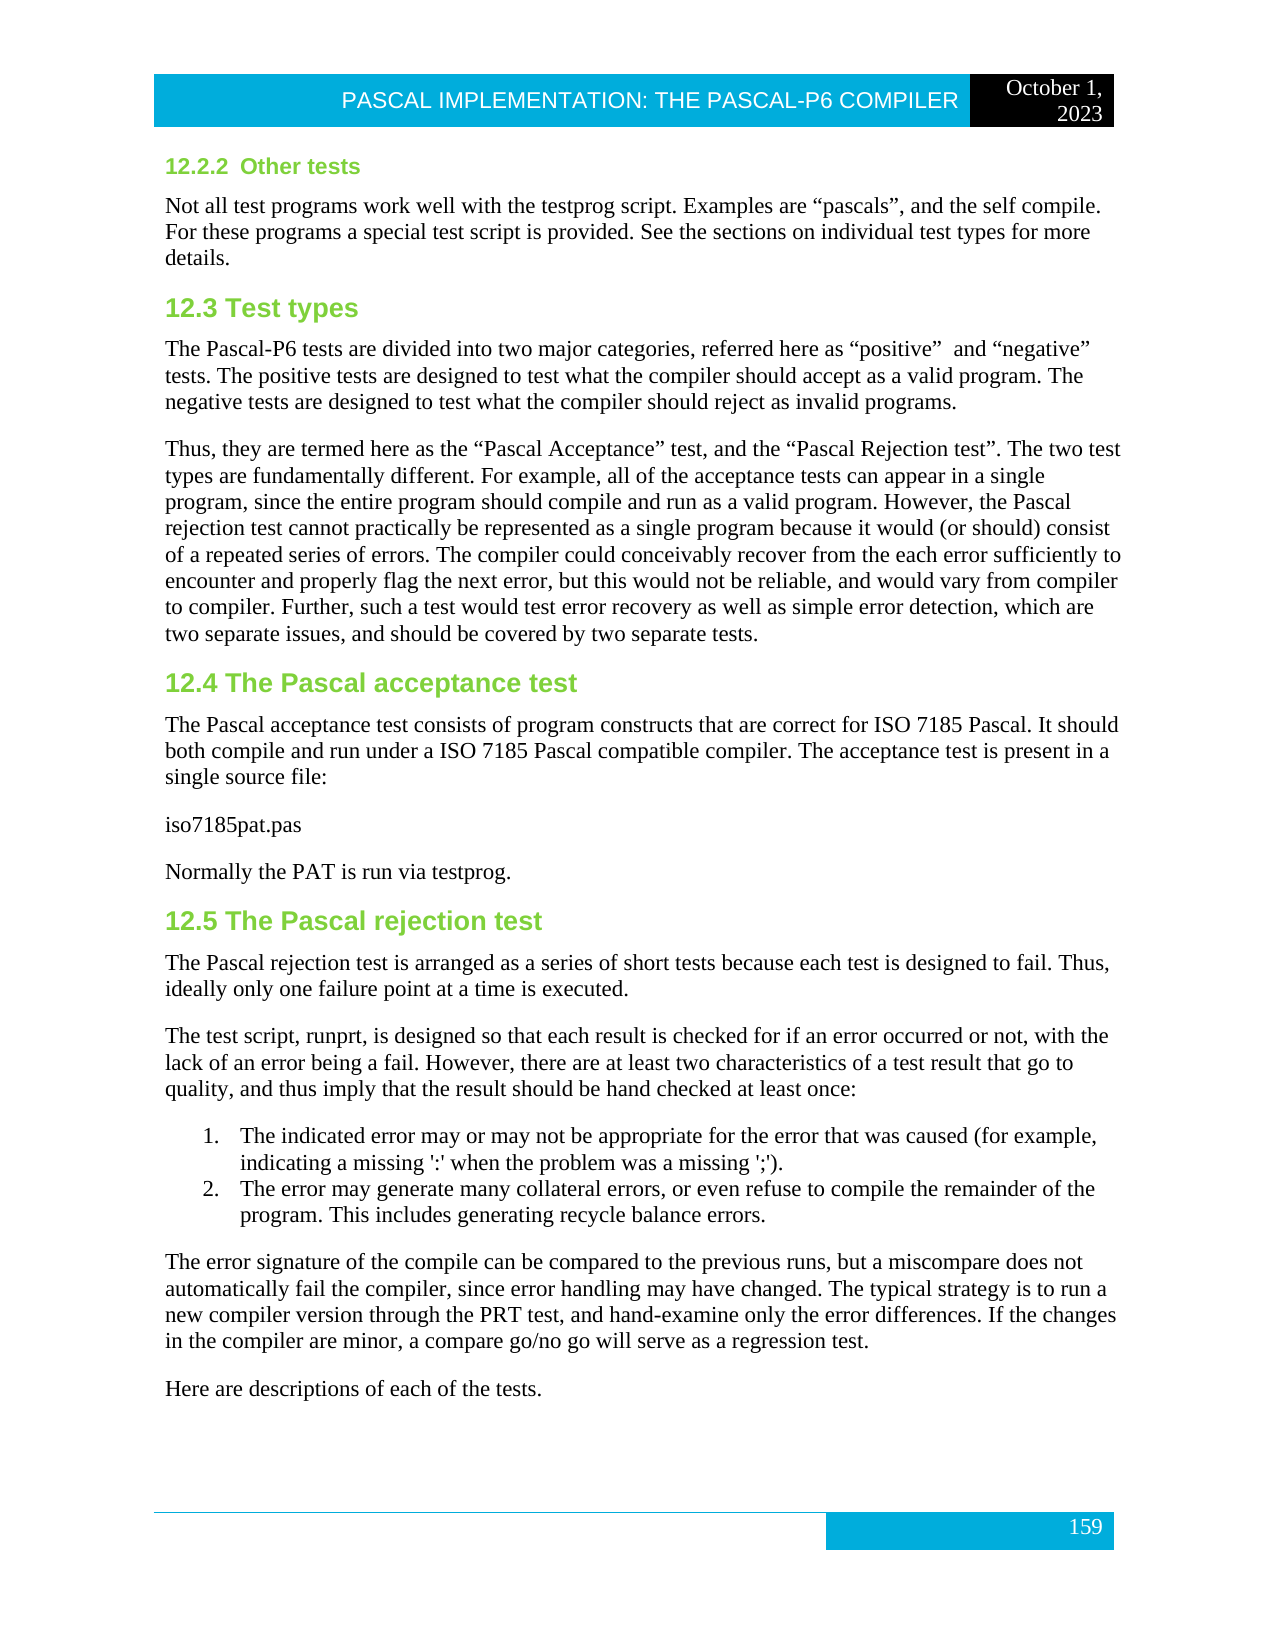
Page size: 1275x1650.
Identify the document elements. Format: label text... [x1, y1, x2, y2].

subtitle Test types [165, 292, 1125, 323]
text The Pascal-P6 tests are divided into two major categories, referred here as “positive” and “negative” tests. The positive tests are designed to test what the compiler should accept as a valid program. The negative tests are designed to test what the compiler should reject as invalid programs. [165, 335, 1125, 414]
list The error may generate many collateral errors, or even refuse to compile the remainder of the program. This includes generating recycle balance errors. [202, 1175, 1125, 1228]
text The test script, runprt, is designed so that each result is checked for if an error occurred or not, with the lack of an error being a fail. However, there are at least two characteristics of a test result that go to quality, and thus imply that the result should be hand checked at least once: [165, 1022, 1125, 1101]
text The Pascal acceptance test consists of program constructs that are correct for ISO 7185 Pascal. It should both compile and run under a ISO 7185 Pascal compatible compiler. The acceptance test is present in a single source file: [165, 711, 1125, 790]
list The indicated error may or may not be appropriate for the error that was caused (for example, indicating a missing ':' when the problem was a missing ';'). [202, 1122, 1125, 1175]
text Normally the PAT is run via testprog. [165, 858, 1125, 884]
text iso7185pat.pas [165, 811, 1125, 837]
subtitle The Pascal rejection test [165, 905, 1125, 936]
text Here are descriptions of each of the tests. [165, 1375, 1125, 1401]
subtitle The Pascal acceptance test [165, 667, 1125, 698]
text Not all test programs work well with the testprog script. Examples are “pascals”, and the self compile. For these programs a special test script is provided. See the sections on individual test types for more details. [165, 192, 1125, 271]
text Thus, they are termed here as the “Pascal Acceptance” test, and the “Pascal Rejection test”. The two test types are fundamentally different. For example, all of the acceptance tests can appear in a single program, since the entire program should compile and run as a valid program. However, the Pascal rejection test cannot practically be represented as a single program because it would (or should) consist of a repeated series of errors. The compiler could conceivably recover from the each error sufficiently to encounter and properly flag the next error, but this would not be reliable, and would vary from compiler to compiler. Further, such a test would test error recovery as well as simple error detection, which are two separate issues, and should be covered by two separate tests. [165, 435, 1125, 646]
text The Pascal rejection test is arranged as a series of short tests because each test is designed to fail. Thus, ideally only one failure point at a time is executed. [165, 949, 1125, 1001]
text The error signature of the compile can be compared to the previous runs, but a miscompare does not automatically fail the compiler, since error handling may have changed. The typical strategy is to run a new compiler version through the PRT test, and hand-examine only the error differences. If the changes in the compiler are minor, a compare go/no go will serve as a regression test. [165, 1248, 1125, 1354]
subtitle Other tests [165, 153, 1125, 179]
